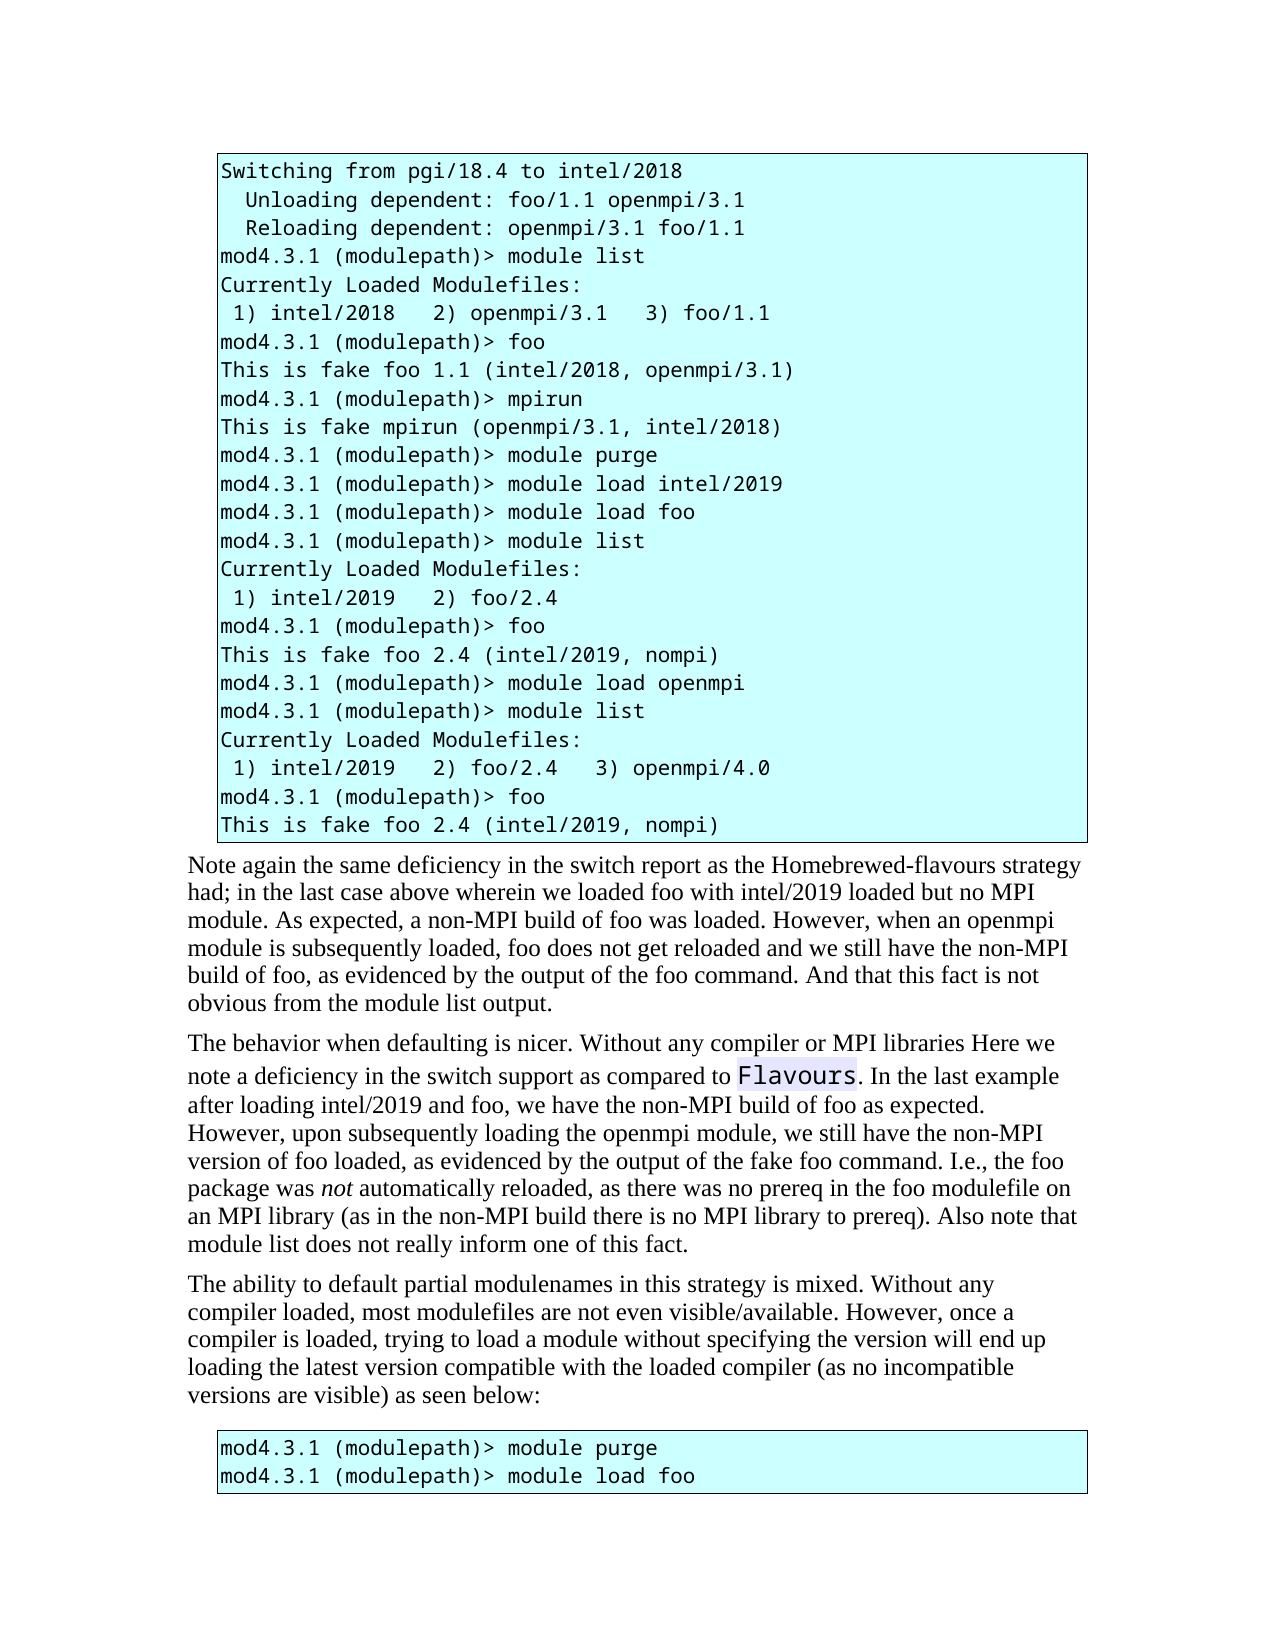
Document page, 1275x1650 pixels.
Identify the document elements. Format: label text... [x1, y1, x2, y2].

text The behavior when defaulting is nicer. Without any compiler or MPI libraries Here we note a deficiency in the switch support as compared to Flavours. In the last example after loading intel/2019 and foo, we have the non-MPI build of foo as expected. However, upon subsequently loading the openmpi module, we still have the non-MPI version of foo loaded, as evidenced by the output of the fake foo command. I.e., the foo package was not automatically reloaded, as there was no prereq in the foo modulefile on an MPI library (as in the non-MPI build there is no MPI library to prereq). Also note that module list does not really inform one of this fact. [187, 1029, 1087, 1258]
text Switching from pgi/18.4 to intel/2018 Unloading dependent: foo/1.1 openmpi/3.1 Reloading dependent: openmpi/3.1 foo/1.1 mod4.3.1 (modulepath)> module list Currently Loaded Modulefiles: 1) intel/2018 2) openmpi/3.1 3) foo/1.1 mod4.3.1 (modulepath)> foo This is fake foo 1.1 (intel/2018, openmpi/3.1) mod4.3.1 (modulepath)> mpirun This is fake mpirun (openmpi/3.1, intel/2018) mod4.3.1 (modulepath)> module purge mod4.3.1 (modulepath)> module load intel/2019 mod4.3.1 (modulepath)> module load foo mod4.3.1 (modulepath)> module list Currently Loaded Modulefiles: 1) intel/2019 2) foo/2.4 mod4.3.1 (modulepath)> foo This is fake foo 2.4 (intel/2019, nompi) mod4.3.1 (modulepath)> module load openmpi mod4.3.1 (modulepath)> module list Currently Loaded Modulefiles: 1) intel/2019 2) foo/2.4 3) openmpi/4.0 mod4.3.1 (modulepath)> foo This is fake foo 2.4 (intel/2019, nompi) [218, 154, 1087, 842]
text Note again the same deficiency in the switch report as the Homebrewed-flavours strategy had; in the last case above wherein we loaded foo with intel/2019 loaded but no MPI module. As expected, a non-MPI build of foo was loaded. However, when an openmpi module is subsequently loaded, foo does not get reloaded and we still have the non-MPI build of foo, as evidenced by the output of the foo command. And that this fact is not obvious from the module list output. [187, 851, 1087, 1017]
text The ability to default partial modulenames in this strategy is mixed. Without any compiler loaded, most modulefiles are not even visible/available. However, once a compiler is loaded, trying to load a module without specifying the version will end up loading the latest version compatible with the loaded compiler (as no incompatible versions are visible) as seen below: [187, 1270, 1087, 1409]
text mod4.3.1 (modulepath)> module purge mod4.3.1 (modulepath)> module load foo [218, 1431, 1087, 1493]
